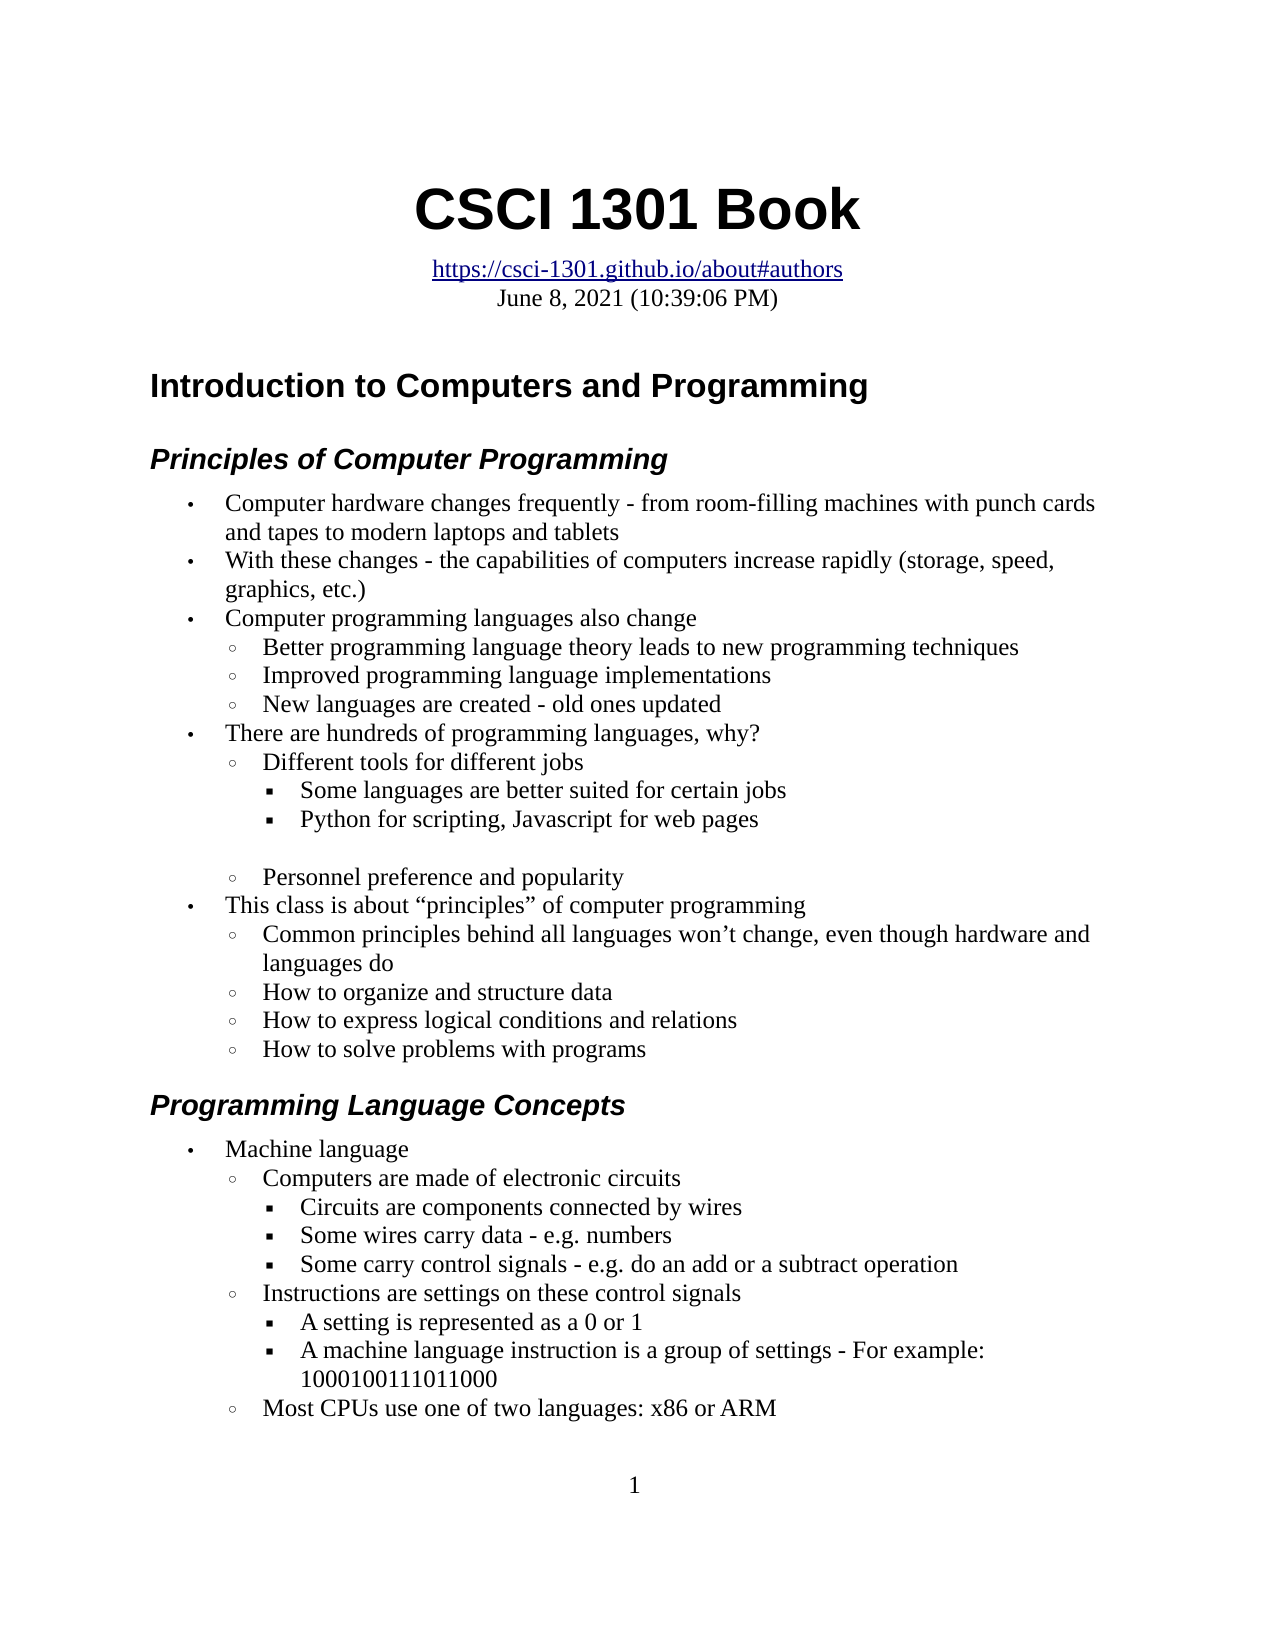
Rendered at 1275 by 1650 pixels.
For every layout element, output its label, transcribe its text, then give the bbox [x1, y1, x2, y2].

list Some languages are better suited for certain jobs [262, 776, 1125, 804]
list Better programming language theory leads to new programming techniques [225, 632, 1125, 661]
list New languages are created - old ones updated [225, 689, 1125, 718]
list Computers are made of electronic circuits [225, 1163, 1125, 1192]
list How to solve problems with programs [225, 1034, 1125, 1063]
text June 8, 2021 (10:39:06 PM) [150, 283, 1125, 312]
list With these changes - the capabilities of computers increase rapidly (storage, speed, graphics, etc.) [187, 546, 1125, 603]
list Instructions are settings on these control signals [225, 1278, 1125, 1307]
list Different tools for different jobs [225, 747, 1125, 776]
list How to express logical conditions and relations [225, 1006, 1125, 1034]
list Improved programming language implementations [225, 661, 1125, 689]
list Circuits are components connected by wires [262, 1192, 1125, 1220]
list There are hundreds of programming languages, why? [187, 718, 1125, 747]
list Some wires carry data - e.g. numbers [262, 1220, 1125, 1249]
list A machine language instruction is a group of settings - For example: 1000100111011000 [262, 1335, 1125, 1393]
list Personnel preference and popularity [225, 862, 1125, 891]
list A setting is represented as a 0 or 1 [262, 1307, 1125, 1335]
list Some carry control signals - e.g. do an add or a subtract operation [262, 1249, 1125, 1278]
subtitle Introduction to Computers and Programming [150, 366, 1125, 404]
title CSCI 1301 Book [150, 175, 1125, 242]
list Most CPUs use one of two languages: x86 or ARM [225, 1393, 1125, 1422]
subtitle Principles of Computer Programming [150, 442, 1125, 476]
text https://csci-1301.github.io/about#authors [150, 254, 1125, 283]
list This class is about “principles” of computer programming [187, 891, 1125, 919]
list Computer programming languages also change [187, 603, 1125, 632]
subtitle Programming Language Concepts [150, 1088, 1125, 1122]
list Computer hardware changes frequently - from room-filling machines with punch cards and tapes to modern laptops and tablets [187, 488, 1125, 546]
list Common principles behind all languages won’t change, even though hardware and languages do [225, 919, 1125, 977]
list How to organize and structure data [225, 977, 1125, 1006]
list Python for scripting, Javascript for web pages [262, 804, 1125, 862]
list Machine language [187, 1134, 1125, 1163]
